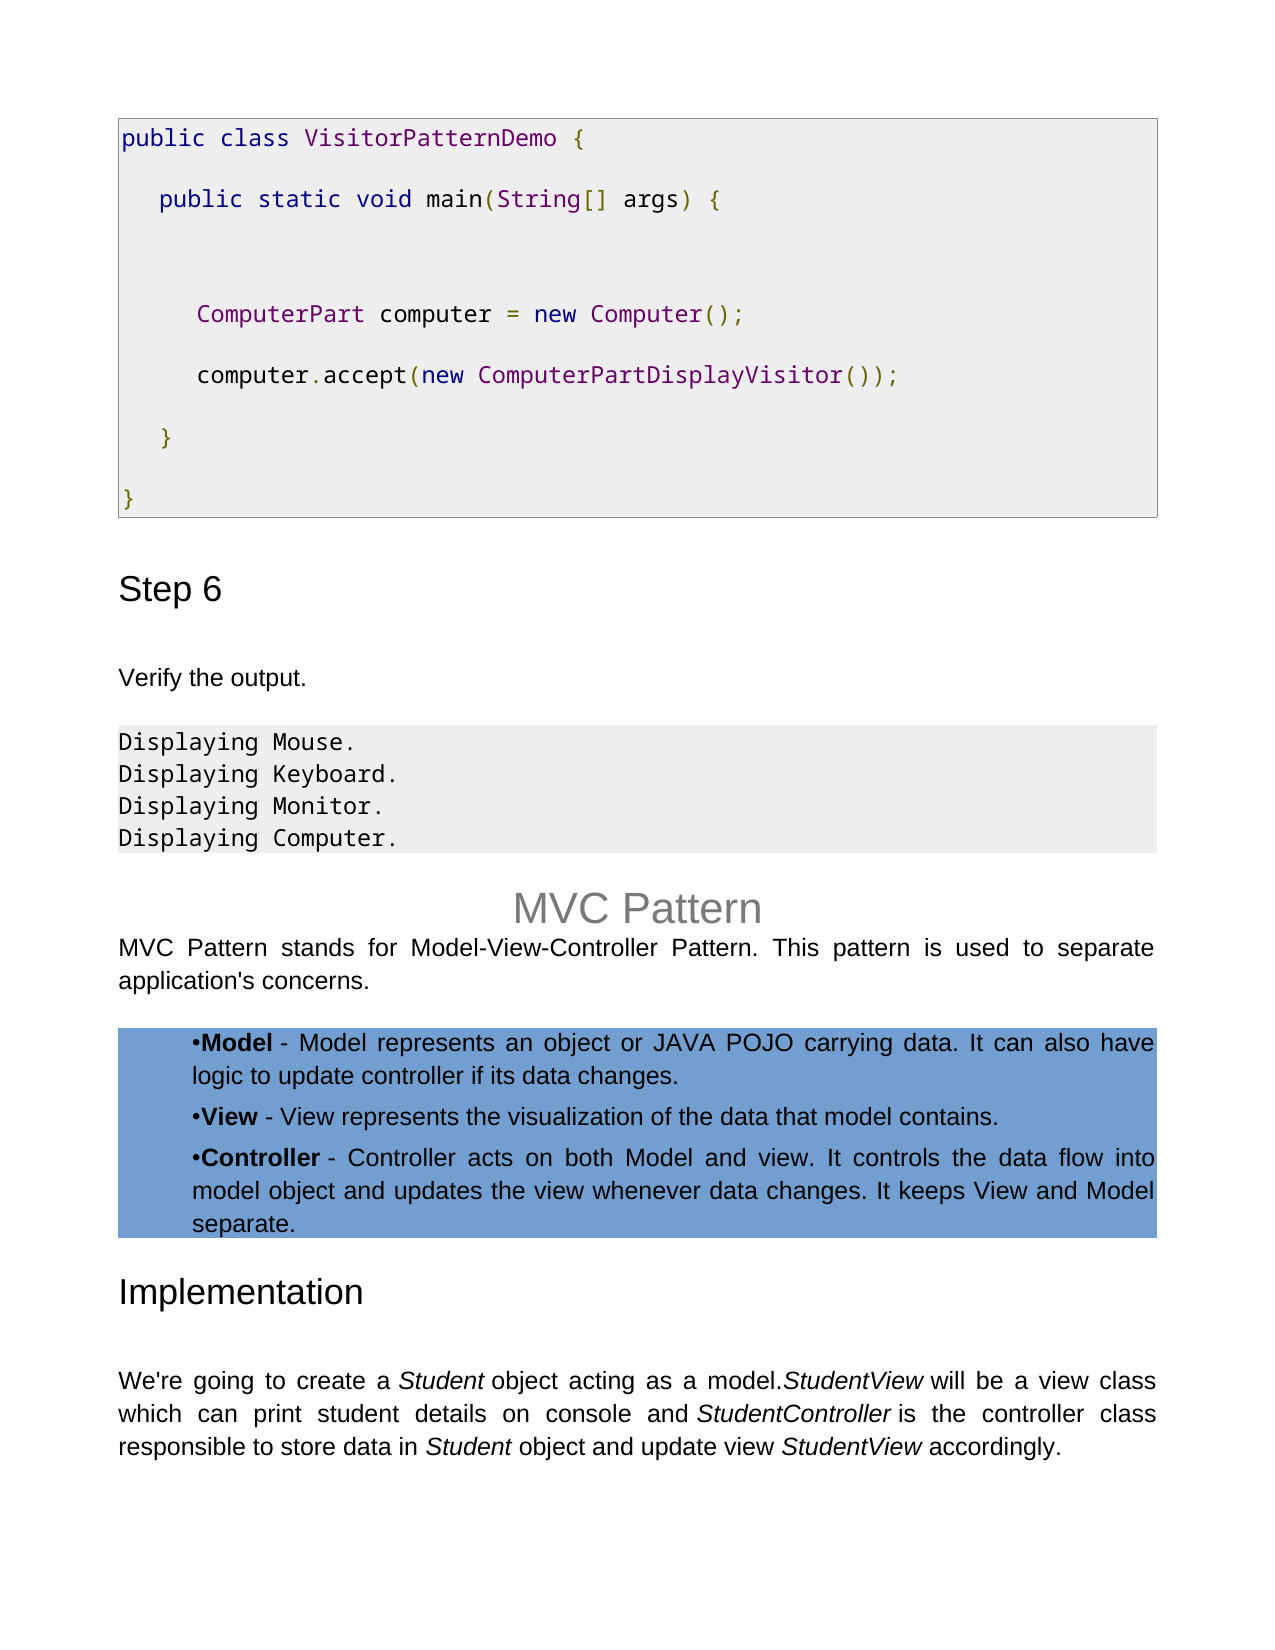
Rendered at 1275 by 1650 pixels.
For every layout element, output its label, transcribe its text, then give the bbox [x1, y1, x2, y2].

text Displaying Keyboard. [118, 757, 1157, 789]
text Displaying Computer. [118, 821, 1157, 853]
text Verify the output. [118, 662, 1157, 691]
text public class VisitorPatternDemo { [119, 119, 1157, 153]
list Model - Model represents an object or JAVA POJO carrying data. It can also have logic to update controller if its data changes. [118, 1028, 1157, 1090]
text public static void main(String[] args) { [119, 179, 1157, 215]
text computer.accept(new ComputerPartDisplayVisitor()); [119, 356, 1157, 391]
text MVC Pattern stands for Model-View-Controller Pattern. This pattern is used to separate application's concerns. [118, 933, 1157, 994]
text } [119, 478, 1157, 517]
subtitle Implementation [118, 1271, 1157, 1312]
text Displaying Monitor. [118, 789, 1157, 821]
text } [119, 417, 1157, 452]
text We're going to create a Student object acting as a model.StudentView will be a view class which can print student details on console and StudentController is the controller class responsible to store data in Student object and update view StudentView accordingly. [118, 1366, 1157, 1461]
text Displaying Mouse. [118, 725, 1157, 757]
list Controller - Controller acts on both Model and view. It controls the data flow into model object and updates the view whenever data changes. It keeps View and Model separate. [118, 1143, 1157, 1238]
subtitle Step 6 [118, 567, 1157, 609]
text ComputerPart computer = new Computer(); [119, 294, 1157, 329]
list View - View represents the visualization of the data that model contains. [118, 1102, 1157, 1131]
subtitle MVC Pattern [118, 882, 1157, 933]
